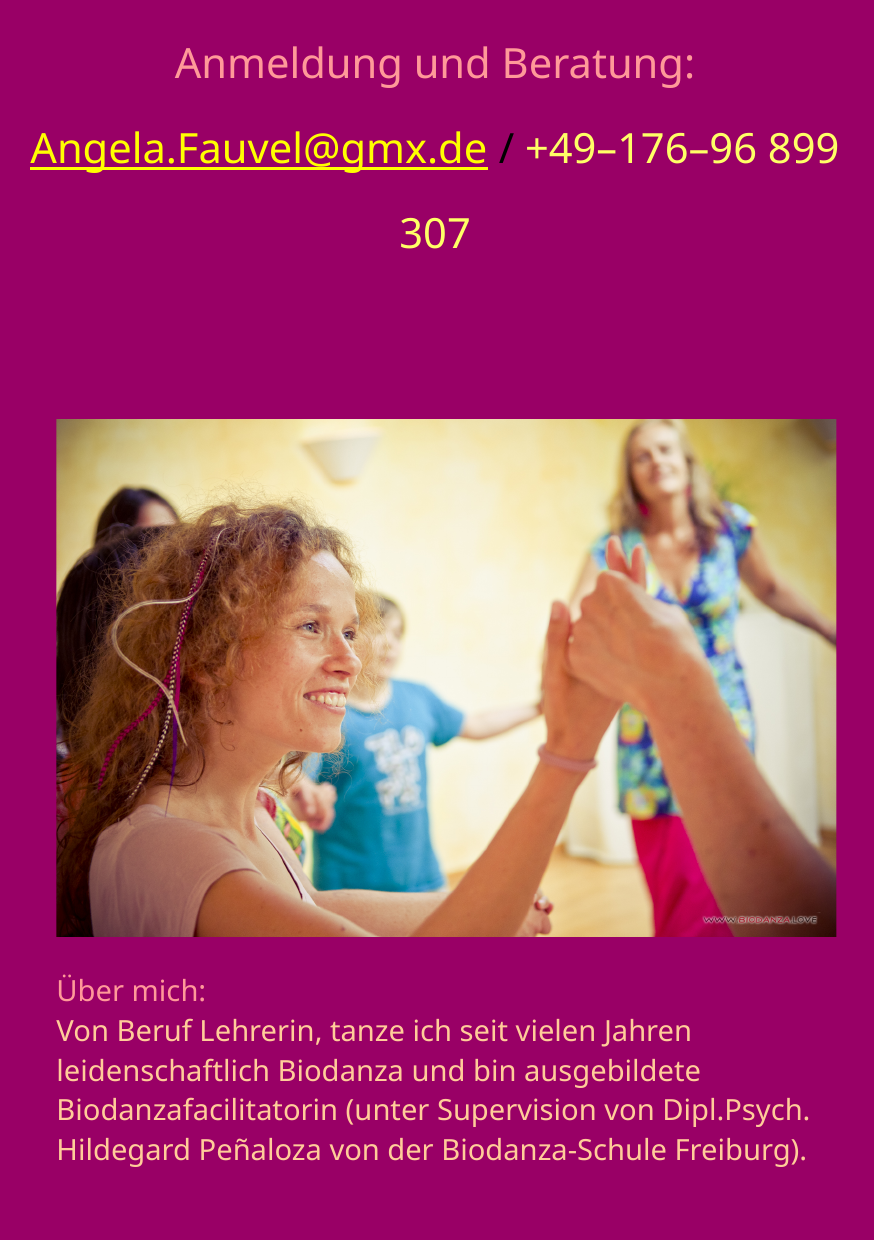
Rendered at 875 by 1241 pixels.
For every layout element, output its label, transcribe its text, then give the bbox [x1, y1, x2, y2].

text Von Beruf Lehrerin, tanze ich seit vielen Jahren leidenschaftlich Biodanza und bin ausgebildete Biodanzafacilitatorin (unter Supervision von Dipl.Psych. Hildegard Peñaloza von der Biodanza-Schule Freiburg). [56, 1010, 837, 1169]
text Über mich: [56, 971, 837, 1010]
text Anmeldung und Beratung: Angela.Fauvel@gmx.de / +49–176–96 899 307 [24, 31, 846, 264]
picture [56, 419, 837, 937]
